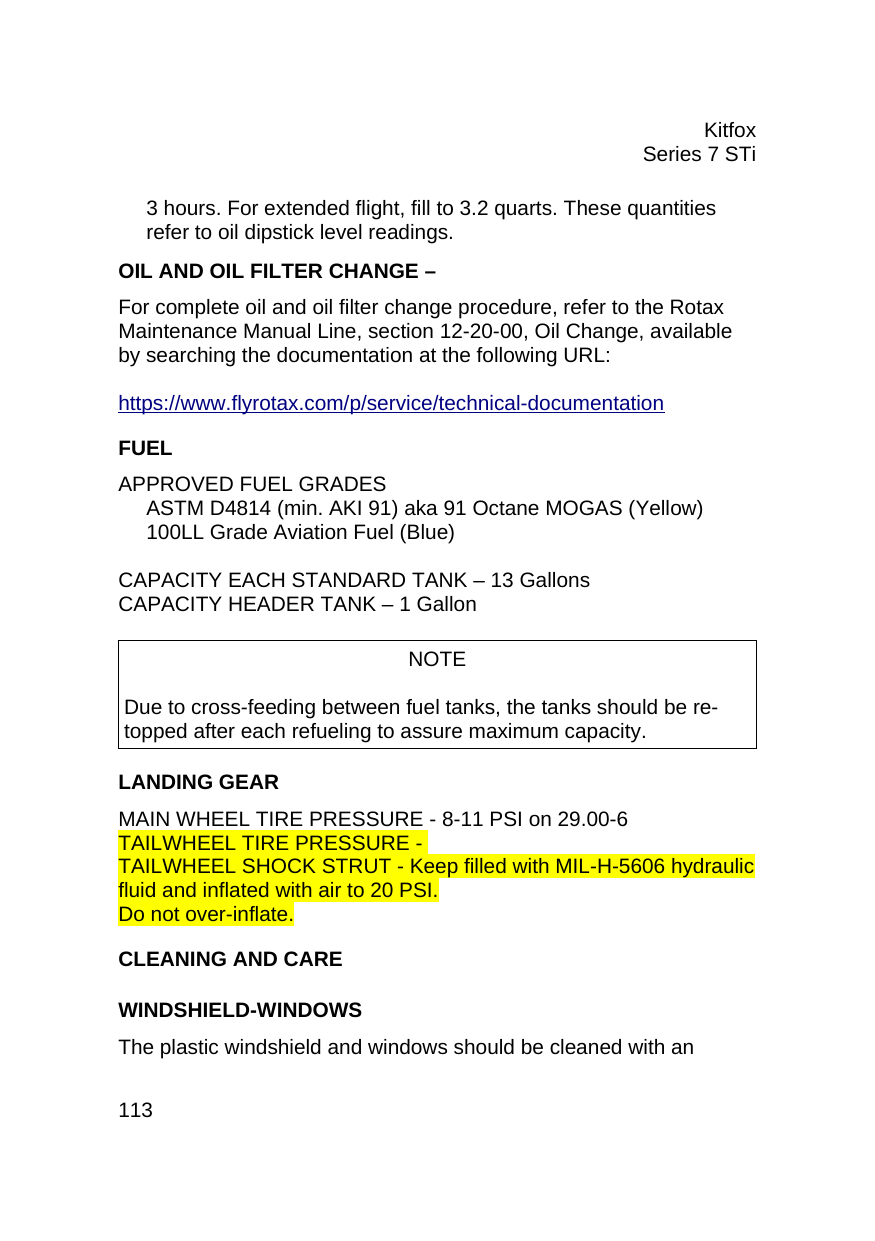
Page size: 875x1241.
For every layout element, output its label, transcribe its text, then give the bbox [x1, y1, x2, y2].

text The plastic windshield and windows should be cleaned with an [118, 1034, 756, 1058]
subtitle CLEANING AND CARE [118, 947, 756, 971]
text 100LL Grade Aviation Fuel (Blue) [146, 520, 756, 544]
text APPROVED FUEL GRADES [118, 472, 756, 496]
text ASTM D4814 (min. AKI 91) aka 91 Octane MOGAS (Yellow) [146, 496, 756, 520]
text 3 hours. For extended flight, fill to 3.2 quarts. These quantities refer to oil dipstick level readings. [146, 196, 756, 244]
subtitle WINDSHIELD-WINDOWS [118, 998, 756, 1022]
text CAPACITY HEADER TANK – 1 Gallon [118, 592, 756, 616]
text MAIN WHEEL TIRE PRESSURE - 8-11 PSI on 29.00-6 [118, 806, 756, 830]
subtitle OIL AND OIL FILTER CHANGE – [118, 258, 756, 282]
text TAILWHEEL SHOCK STRUT - Keep filled with MIL-H-5606 hydraulic fluid and inflated with air to 20 PSI. [118, 854, 756, 902]
subtitle LANDING GEAR [118, 770, 756, 794]
text TAILWHEEL TIRE PRESSURE - [118, 830, 756, 854]
text For complete oil and oil filter change procedure, refer to the Rotax Maintenance Manual Line, section 12-20-00, Oil Change, available by searching the documentation at the following URL: [118, 295, 756, 367]
text https://www.flyrotax.com/p/service/technical-documentation [118, 391, 756, 415]
text Do not over-inflate. [118, 902, 756, 926]
table_header NOTE Due to cross-feeding between fuel tanks, the tanks should be re-topped after each refueling to assure maximum capacity. [119, 641, 756, 748]
subtitle FUEL [118, 436, 756, 459]
text CAPACITY EACH STANDARD TANK – 13 Gallons [118, 568, 756, 592]
